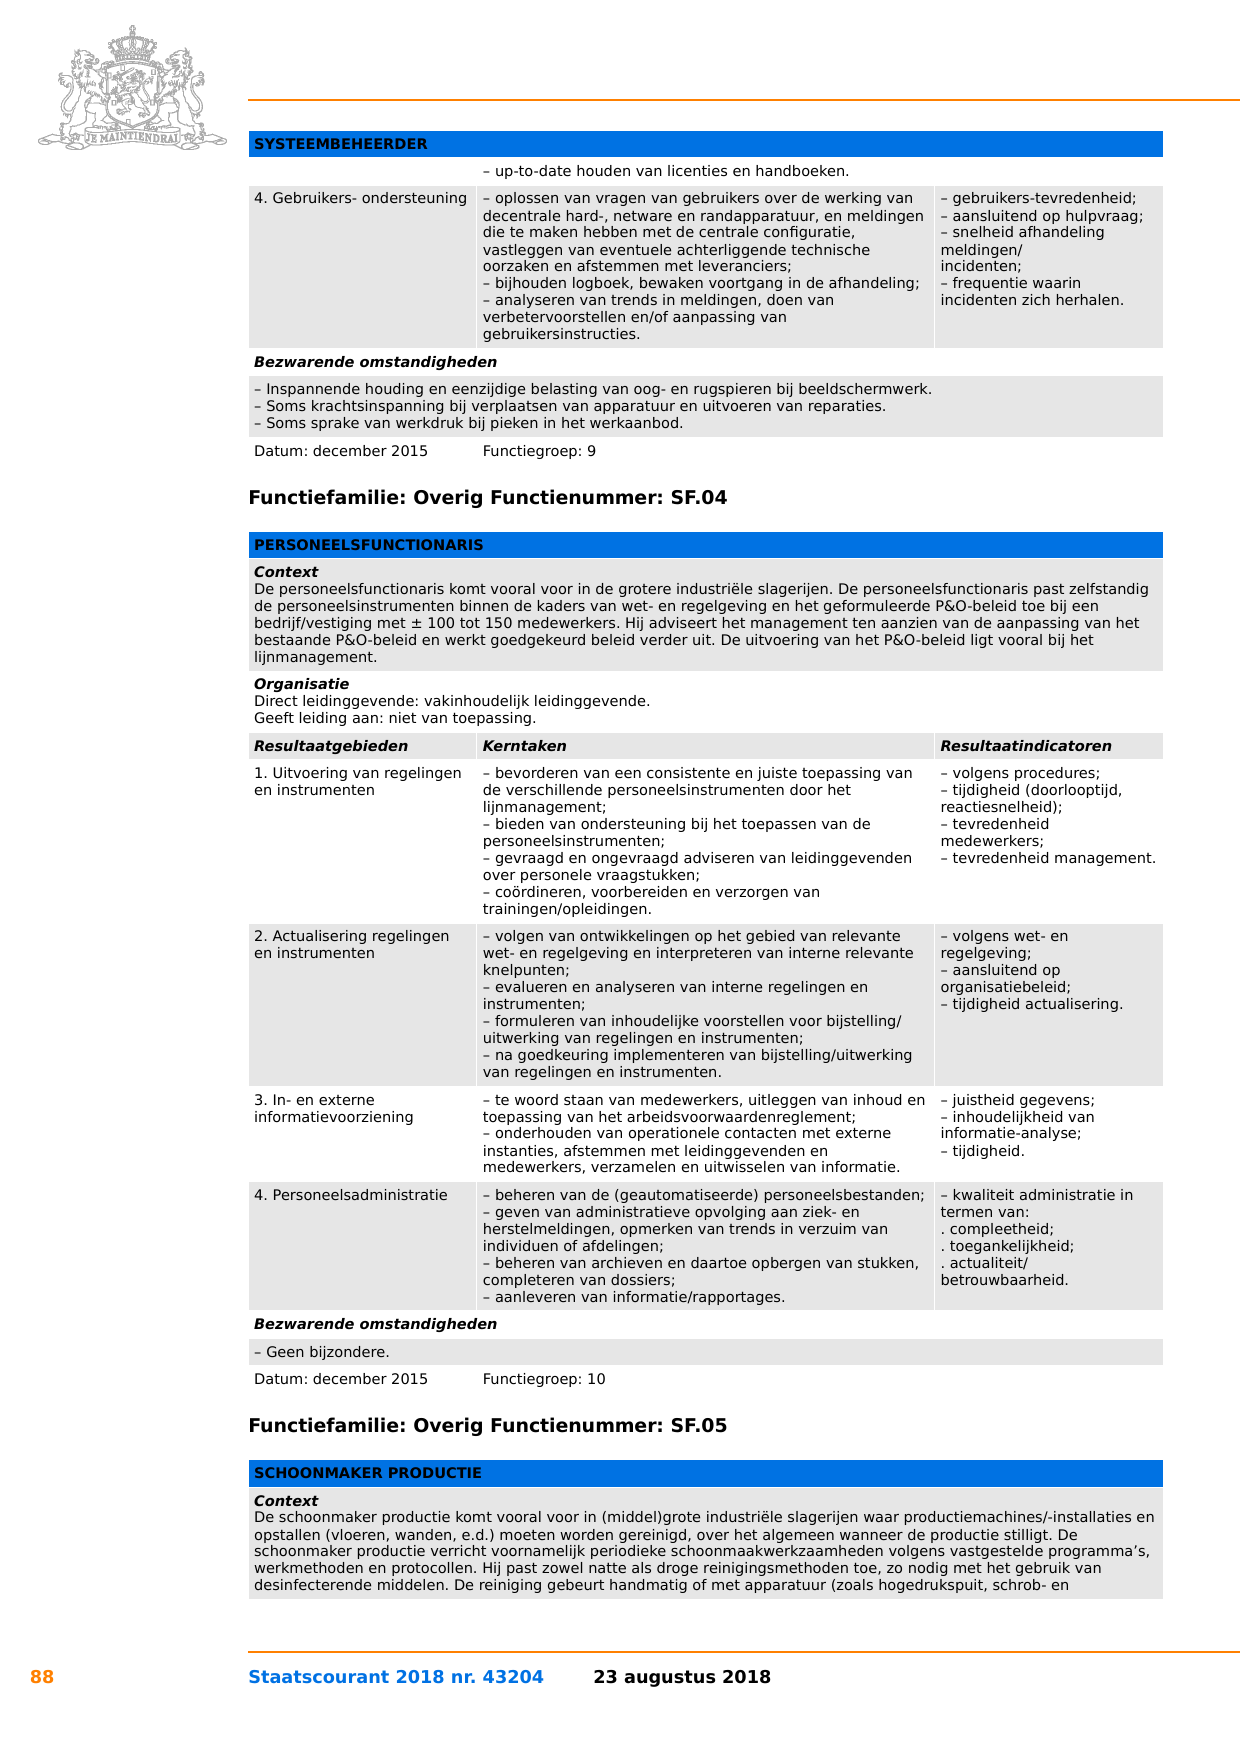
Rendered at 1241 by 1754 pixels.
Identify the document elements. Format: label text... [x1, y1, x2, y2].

table_cell – kwaliteit administratie in termen van: . compleetheid; . toegankelijkheid; . actualiteit/ betrouwbaarheid. [935, 1182, 1163, 1310]
subtitle Functiefamilie: Overig Functienummer: SF.04 [248, 487, 1163, 509]
table_header SYSTEEMBEHEERDER [249, 131, 1163, 157]
table_cell – Inspannende houding en eenzijdige belasting van oog- en rugspieren bij beeldschermwerk. – Soms krachtsinspanning bij verplaatsen van apparatuur en uitvoeren van reparaties. – Soms sprake van werkdruk bij pieken in het werkaanbod. [249, 376, 1163, 437]
table_cell – oplossen van vragen van gebruikers over de werking van decentrale hard-, netware en randapparatuur, en meldingen die te maken hebben met de centrale configuratie, vastleggen van eventuele achterliggende technische oorzaken en afstemmen met leveranciers; – bijhouden logboek, bewaken voortgang in de afhandeling; – analyseren van trends in meldingen, doen van verbetervoorstellen en/of aanpassing van gebruikersinstructies. [477, 186, 934, 348]
table_cell – volgens wet- en regelgeving; – aansluitend op organisatiebeleid; – tijdigheid actualisering. [935, 924, 1163, 1086]
table_cell Datum: december 2015 [249, 438, 476, 464]
table_cell 1. Uitvoering van regelingen en instrumenten [249, 760, 476, 922]
table_cell Bezwarende omstandigheden [249, 1311, 1163, 1338]
table_cell – up-to-date houden van licenties en handboeken. [477, 158, 934, 185]
table_cell – volgen van ontwikkelingen op het gebied van relevante wet- en regelgeving en interpreteren van interne relevante knelpunten; – evalueren en analyseren van interne regelingen en instrumenten; – formuleren van inhoudelijke voorstellen voor bijstelling/ uitwerking van regelingen en instrumenten; – na goedkeuring implementeren van bijstelling/uitwerking van regelingen en instrumenten. [477, 924, 934, 1086]
table_cell – Geen bijzondere. [249, 1339, 1163, 1365]
table_header PERSONEELSFUNCTIONARIS [249, 532, 1163, 558]
table_cell Context De schoonmaker productie komt vooral voor in (middel)grote industriële slagerijen waar productiemachines/-installaties en opstallen (vloeren, wanden, e.d.) moeten worden gereinigd, over het algemeen wanneer de productie stilligt. De schoonmaker productie verricht voornamelijk periodieke schoonmaakwerkzaamheden volgens vastgestelde programma’s, werkmethoden en protocollen. Hij past zowel natte als droge reinigingsmethoden toe, zo nodig met het gebruik van desinfecterende middelen. De reiniging gebeurt handmatig of met apparatuur (zoals hogedrukspuit, schrob- en [249, 1488, 1163, 1599]
table_cell – te woord staan van medewerkers, uitleggen van inhoud en toepassing van het arbeidsvoorwaardenreglement; – onderhouden van operationele contacten met externe instanties, afstemmen met leidinggevenden en medewerkers, verzamelen en uitwisselen van informatie. [477, 1087, 934, 1181]
table_cell 3. In- en externe informatievoorziening [249, 1087, 476, 1181]
table_cell Organisatie Direct leidinggevende: vakinhoudelijk leidinggevende. Geeft leiding aan: niet van toepassing. [249, 672, 1163, 732]
table_cell Context De personeelsfunctionaris komt vooral voor in de grotere industriële slagerijen. De personeelsfunctionaris past zelfstandig de personeelsinstrumenten binnen de kaders van wet- en regelgeving en het geformuleerde P&O-beleid toe bij een bedrijf/vestiging met ± 100 tot 150 medewerkers. Hij adviseert het management ten aanzien van de aanpassing van het bestaande P&O-beleid en werkt goedgekeurd beleid verder uit. De uitvoering van het P&O-beleid ligt vooral bij het lijnmanagement. [249, 559, 1163, 671]
table_cell Resultaatindicatoren [935, 733, 1163, 759]
table_cell – juistheid gegevens; – inhoudelijkheid van informatie-analyse; – tijdigheid. [935, 1087, 1163, 1181]
table_cell – beheren van de (geautomatiseerde) personeelsbestanden; – geven van administratieve opvolging aan ziek- en herstelmeldingen, opmerken van trends in verzuim van individuen of afdelingen; – beheren van archieven en daartoe opbergen van stukken, completeren van dossiers; – aanleveren van informatie/rapportages. [477, 1182, 934, 1310]
table_cell – bevorderen van een consistente en juiste toepassing van de verschillende personeelsinstrumenten door het lijnmanagement; – bieden van ondersteuning bij het toepassen van de personeelsinstrumenten; – gevraagd en ongevraagd adviseren van leidinggevenden over personele vraagstukken; – coördineren, voorbereiden en verzorgen van trainingen/opleidingen. [477, 760, 934, 922]
table_cell Bezwarende omstandigheden [249, 349, 1163, 375]
table_header SCHOONMAKER PRODUCTIE [249, 1460, 1163, 1487]
table_cell [249, 158, 476, 185]
table_cell [935, 158, 1163, 185]
table_cell Resultaatgebieden [249, 733, 476, 759]
subtitle Functiefamilie: Overig Functienummer: SF.05 [248, 1415, 1163, 1437]
table_cell 2. Actualisering regelingen en instrumenten [249, 924, 476, 1086]
table_cell 4. Gebruikers- ondersteuning [249, 186, 476, 348]
table_cell – volgens procedures; – tijdigheid (doorlooptijd, reactiesnelheid); – tevredenheid medewerkers; – tevredenheid management. [935, 760, 1163, 922]
table_cell Datum: december 2015 [249, 1366, 476, 1392]
table_cell – gebruikers-tevredenheid; – aansluitend op hulpvraag; – snelheid afhandeling meldingen/ incidenten; – frequentie waarin incidenten zich herhalen. [935, 186, 1163, 348]
table_cell 4. Personeelsadministratie [249, 1182, 476, 1310]
table_cell Kerntaken [477, 733, 934, 759]
table_cell Functiegroep: 10 [477, 1366, 1163, 1392]
table_cell Functiegroep: 9 [477, 438, 1163, 464]
picture [38, 25, 227, 150]
